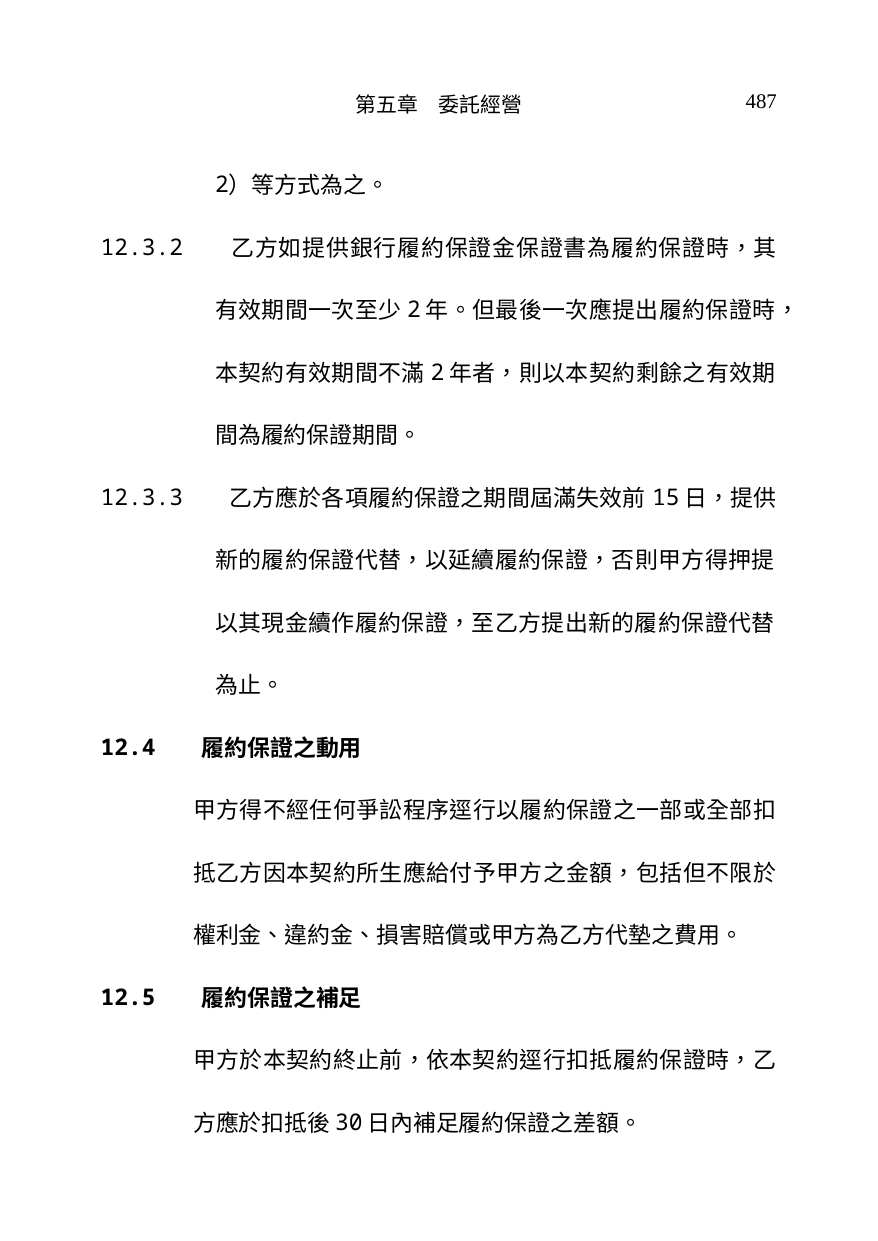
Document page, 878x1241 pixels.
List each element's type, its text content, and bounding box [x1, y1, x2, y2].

text 12.3.2 乙方如提供銀行履約保證金保證書為履約保證時，其有效期間一次至少2年。但最後一次應提出履約保證時，本契約有效期間不滿2年者，則以本契約剩餘之有效期間為履約保證期間。 [100, 204, 777, 454]
text 12.4 履約保證之動用 [100, 704, 777, 767]
text 12.5 履約保證之補足 [100, 954, 777, 1017]
text 甲方得不經任何爭訟程序逕行以履約保證之一部或全部扣抵乙方因本契約所生應給付予甲方之金額，包括但不限於權利金、違約金、損害賠償或甲方為乙方代墊之費用。 [193, 767, 777, 954]
text 12.3.3 乙方應於各項履約保證之期間屆滿失效前15日，提供新的履約保證代替，以延續履約保證，否則甲方得押提以其現金續作履約保證，至乙方提出新的履約保證代替為止。 [100, 454, 777, 704]
text 2）等方式為之。 [100, 142, 777, 204]
text 甲方於本契約終止前，依本契約逕行扣抵履約保證時，乙方應於扣抵後30日內補足履約保證之差額。 [193, 1017, 777, 1142]
